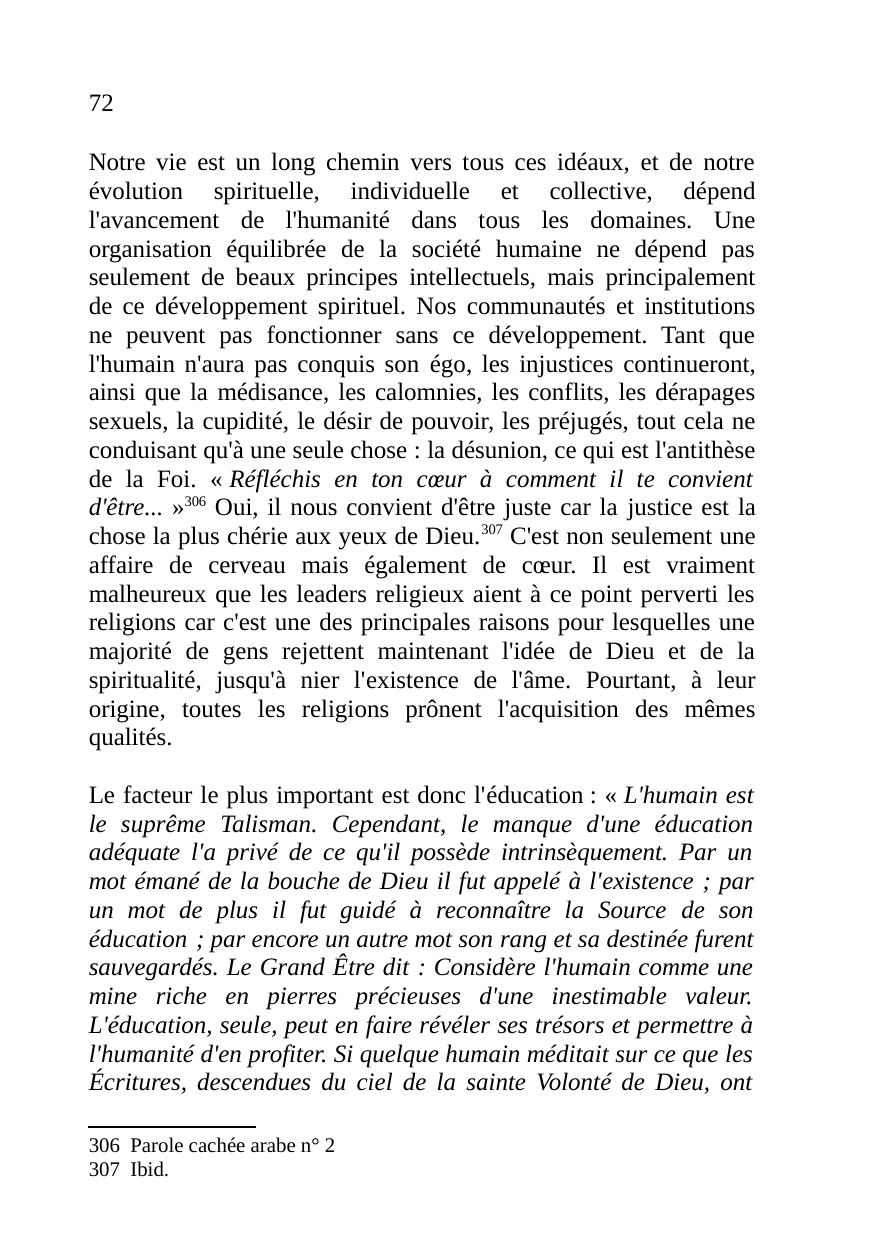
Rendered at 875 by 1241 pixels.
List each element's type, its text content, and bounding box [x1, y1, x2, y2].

text Notre vie est un long chemin vers tous ces idéaux, et de notre évolution spirituelle, individuelle et collective, dépend l'avancement de l'humanité dans tous les domaines. Une organisation équilibrée de la société humaine ne dépend pas seulement de beaux principes intellectuels, mais principalement de ce développement spirituel. Nos communautés et institutions ne peuvent pas fonctionner sans ce développement. Tant que l'humain n'aura pas conquis son égo, les injustices continueront, ainsi que la médisance, les calomnies, les conflits, les dérapages sexuels, la cupidité, le désir de pouvoir, les préjugés, tout cela ne conduisant qu'à une seule chose : la désunion, ce qui est l'antithèse de la Foi. « Réfléchis en ton cœur à comment il te convient d'être... » Oui, il nous convient d'être juste car la justice est la chose la plus chérie aux yeux de Dieu. C'est non seulement une affaire de cerveau mais également de cœur. Il est vraiment malheureux que les leaders religieux aient à ce point perverti les religions car c'est une des principales raisons pour lesquelles une majorité de gens rejettent maintenant l'idée de Dieu et de la spiritualité, jusqu'à nier l'existence de l'âme. Pourtant, à leur origine, toutes les religions prônent l'acquisition des mêmes qualités. [88, 147, 756, 751]
text Parole cachée arabe n° 2 [88, 1133, 756, 1157]
text Le facteur le plus important est donc l'éducation : « L'humain est le suprême Talisman. Cependant, le manque d'une éducation adéquate l'a privé de ce qu'il possède intrinsèquement. Par un mot émané de la bouche de Dieu il fut appelé à l'existence ; par un mot de plus il fut guidé à reconnaître la Source de son éducation ; par encore un autre mot son rang et sa destinée furent sauvegardés. Le Grand Être dit : Considère l'humain comme une mine riche en pierres précieuses d'une inestimable valeur. L'éducation, seule, peut en faire révéler ses trésors et permettre à l'humanité d'en profiter. Si quelque humain méditait sur ce que les Écritures, descendues du ciel de la sainte Volonté de Dieu, ont [88, 780, 756, 1096]
text Ibid. [88, 1157, 756, 1181]
